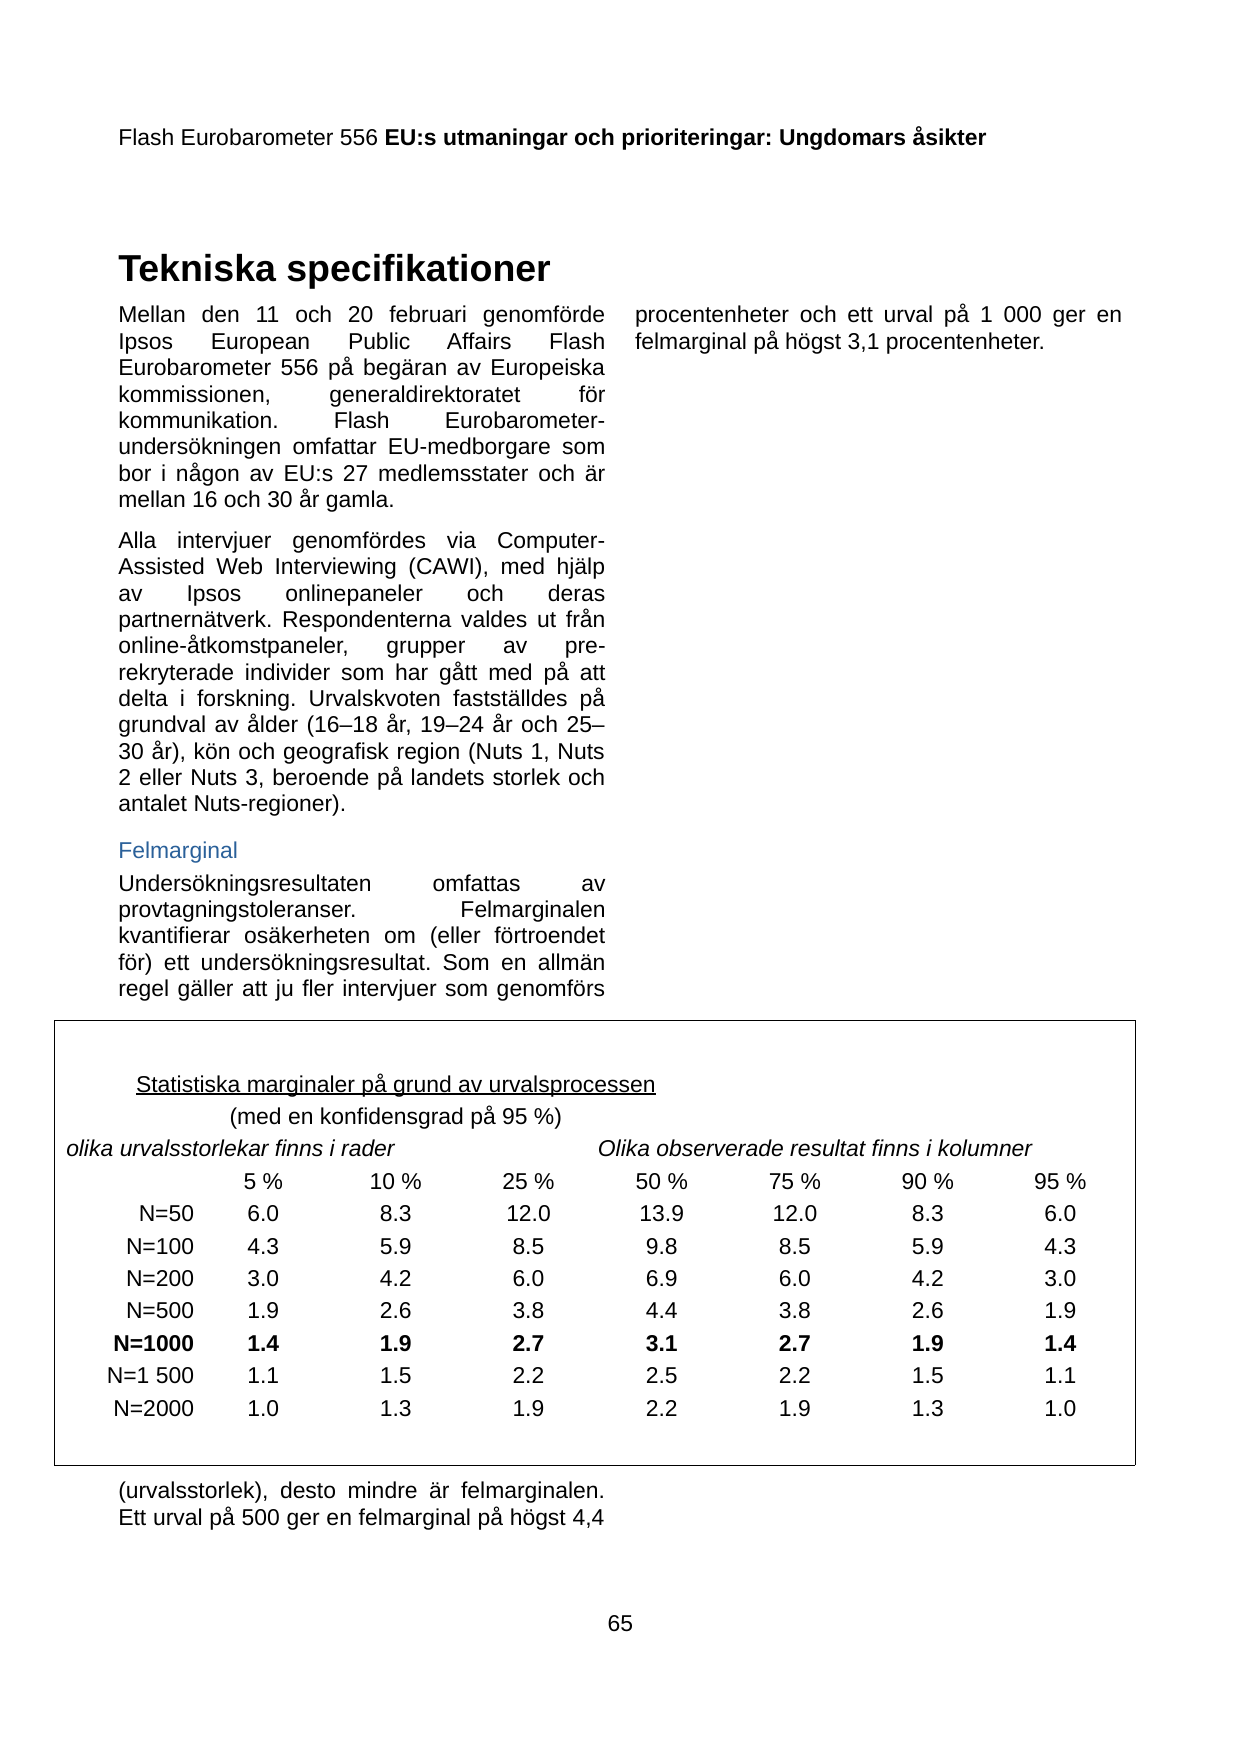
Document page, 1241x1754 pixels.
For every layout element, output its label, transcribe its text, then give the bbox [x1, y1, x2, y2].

table_cell 5 % [197, 1165, 329, 1197]
table_cell 50 % [595, 1165, 728, 1197]
table_cell [861, 1100, 994, 1132]
table_cell 3,0 [994, 1262, 1126, 1294]
table_cell (med en konfidensgrad på 95 %) [63, 1100, 728, 1132]
table_cell 1,9 [329, 1327, 462, 1359]
table_cell 2,2 [728, 1359, 861, 1392]
table_cell N=1000 [63, 1327, 197, 1359]
table_cell [63, 1165, 197, 1197]
table_cell 10 % [329, 1165, 462, 1197]
table_cell 4,3 [197, 1230, 329, 1262]
table_cell 4,3 [994, 1230, 1126, 1262]
table_cell 1,5 [329, 1359, 462, 1392]
table_cell 6,0 [994, 1197, 1126, 1229]
table_cell N=200 [63, 1262, 197, 1294]
table_cell 4,4 [595, 1294, 728, 1327]
text procentenheter och ett urval på 1 000 ger en felmarginal på högst 3,1 procentenheter. [635, 301, 1122, 354]
table_cell 1,3 [329, 1392, 462, 1424]
table_cell 2,2 [462, 1359, 595, 1392]
text Mellan den 11 och 20 februari genomförde Ipsos European Public Affairs Flash Eurobarometer 556 på begäran av Europeiska kommissionen, generaldirektoratet för kommunikation. Flash Eurobarometer-undersökningen omfattar EU-medborgare som bor i någon av EU:s 27 medlemsstater och är mellan 16 och 30 år gamla. [118, 301, 605, 512]
table_cell 1,9 [462, 1392, 595, 1424]
table_cell 4,2 [329, 1262, 462, 1294]
table_cell 2,7 [728, 1327, 861, 1359]
table_cell 8,5 [462, 1230, 595, 1262]
table_header Statistiska marginaler på grund av urvalsprocessen [63, 1068, 728, 1100]
table_cell 12,0 [728, 1197, 861, 1229]
table_cell N=500 [63, 1294, 197, 1327]
table_cell 4,2 [861, 1262, 994, 1294]
table_cell 2,6 [329, 1294, 462, 1327]
text Undersökningsresultaten omfattas av provtagningstoleranser. Felmarginalen kvantifierar osäkerheten om (eller förtroendet för) ett undersökningsresultat. Som en allmän regel gäller att ju fler intervjuer som genomförs [118, 869, 605, 1020]
table_cell 1,9 [861, 1327, 994, 1359]
table_cell 8,5 [728, 1230, 861, 1262]
text Felmarginal [118, 837, 605, 864]
table_cell 1,0 [197, 1392, 329, 1424]
table_cell 1,0 [994, 1392, 1126, 1424]
table_cell [462, 1133, 595, 1165]
table_cell 1,4 [994, 1327, 1126, 1359]
table_cell 1,4 [197, 1327, 329, 1359]
table_cell 1,9 [728, 1392, 861, 1424]
table_cell 75 % [728, 1165, 861, 1197]
table_cell 1,9 [994, 1294, 1126, 1327]
table_cell 3,1 [595, 1327, 728, 1359]
table_cell N=2000 [63, 1392, 197, 1424]
table_header [728, 1068, 861, 1100]
table_cell olika urvalsstorlekar finns i rader [63, 1133, 462, 1165]
table_cell 2,6 [861, 1294, 994, 1327]
table_cell N=1 500 [63, 1359, 197, 1392]
table_cell 9,8 [595, 1230, 728, 1262]
table_cell 3,8 [462, 1294, 595, 1327]
table_cell Olika observerade resultat finns i kolumner [595, 1133, 1126, 1165]
table_cell 12,0 [462, 1197, 595, 1229]
table_cell 1,3 [861, 1392, 994, 1424]
table_cell 2,7 [462, 1327, 595, 1359]
table_cell 5,9 [861, 1230, 994, 1262]
table_cell [994, 1100, 1126, 1132]
table_header [861, 1068, 994, 1100]
table_cell 6,9 [595, 1262, 728, 1294]
table_cell N=50 [63, 1197, 197, 1229]
table_cell 3,8 [728, 1294, 861, 1327]
table_cell 1,9 [197, 1294, 329, 1327]
table_cell 6,0 [197, 1197, 329, 1229]
table_cell N=100 [63, 1230, 197, 1262]
table_cell 6,0 [728, 1262, 861, 1294]
table_cell 1,5 [861, 1359, 994, 1392]
subtitle Tekniska specifikationer [118, 246, 1122, 289]
table_cell 13,9 [595, 1197, 728, 1229]
text Alla intervjuer genomfördes via Computer-Assisted Web Interviewing (CAWI), med hjälp av Ipsos onlinepaneler och deras partnernätverk. Respondenterna valdes ut från online-åtkomstpaneler, grupper av pre-rekryterade individer som har gått med på att delta i forskning. Urvalskvoten fastställdes på grundval av ålder (16–18 år, 19–24 år och 25–30 år), kön och geografisk region (Nuts 1, Nuts 2 eller Nuts 3, beroende på landets storlek och antalet Nuts-regioner). [118, 527, 605, 817]
table_cell 2,2 [595, 1392, 728, 1424]
table_cell 1,1 [197, 1359, 329, 1392]
table_cell [728, 1100, 861, 1132]
text (urvalsstorlek), desto mindre är felmarginalen. Ett urval på 500 ger en felmarginal på högst 4,4 [118, 1466, 605, 1530]
table_cell 8,3 [861, 1197, 994, 1229]
table_cell 5,9 [329, 1230, 462, 1262]
table_cell 2,5 [595, 1359, 728, 1392]
table_cell 95 % [994, 1165, 1126, 1197]
table_cell 8,3 [329, 1197, 462, 1229]
table_cell 25 % [462, 1165, 595, 1197]
table_cell 1,1 [994, 1359, 1126, 1392]
table_cell 3,0 [197, 1262, 329, 1294]
table_cell 90 % [861, 1165, 994, 1197]
table_header [994, 1068, 1126, 1100]
table_cell 6,0 [462, 1262, 595, 1294]
text [55, 1021, 1135, 1465]
